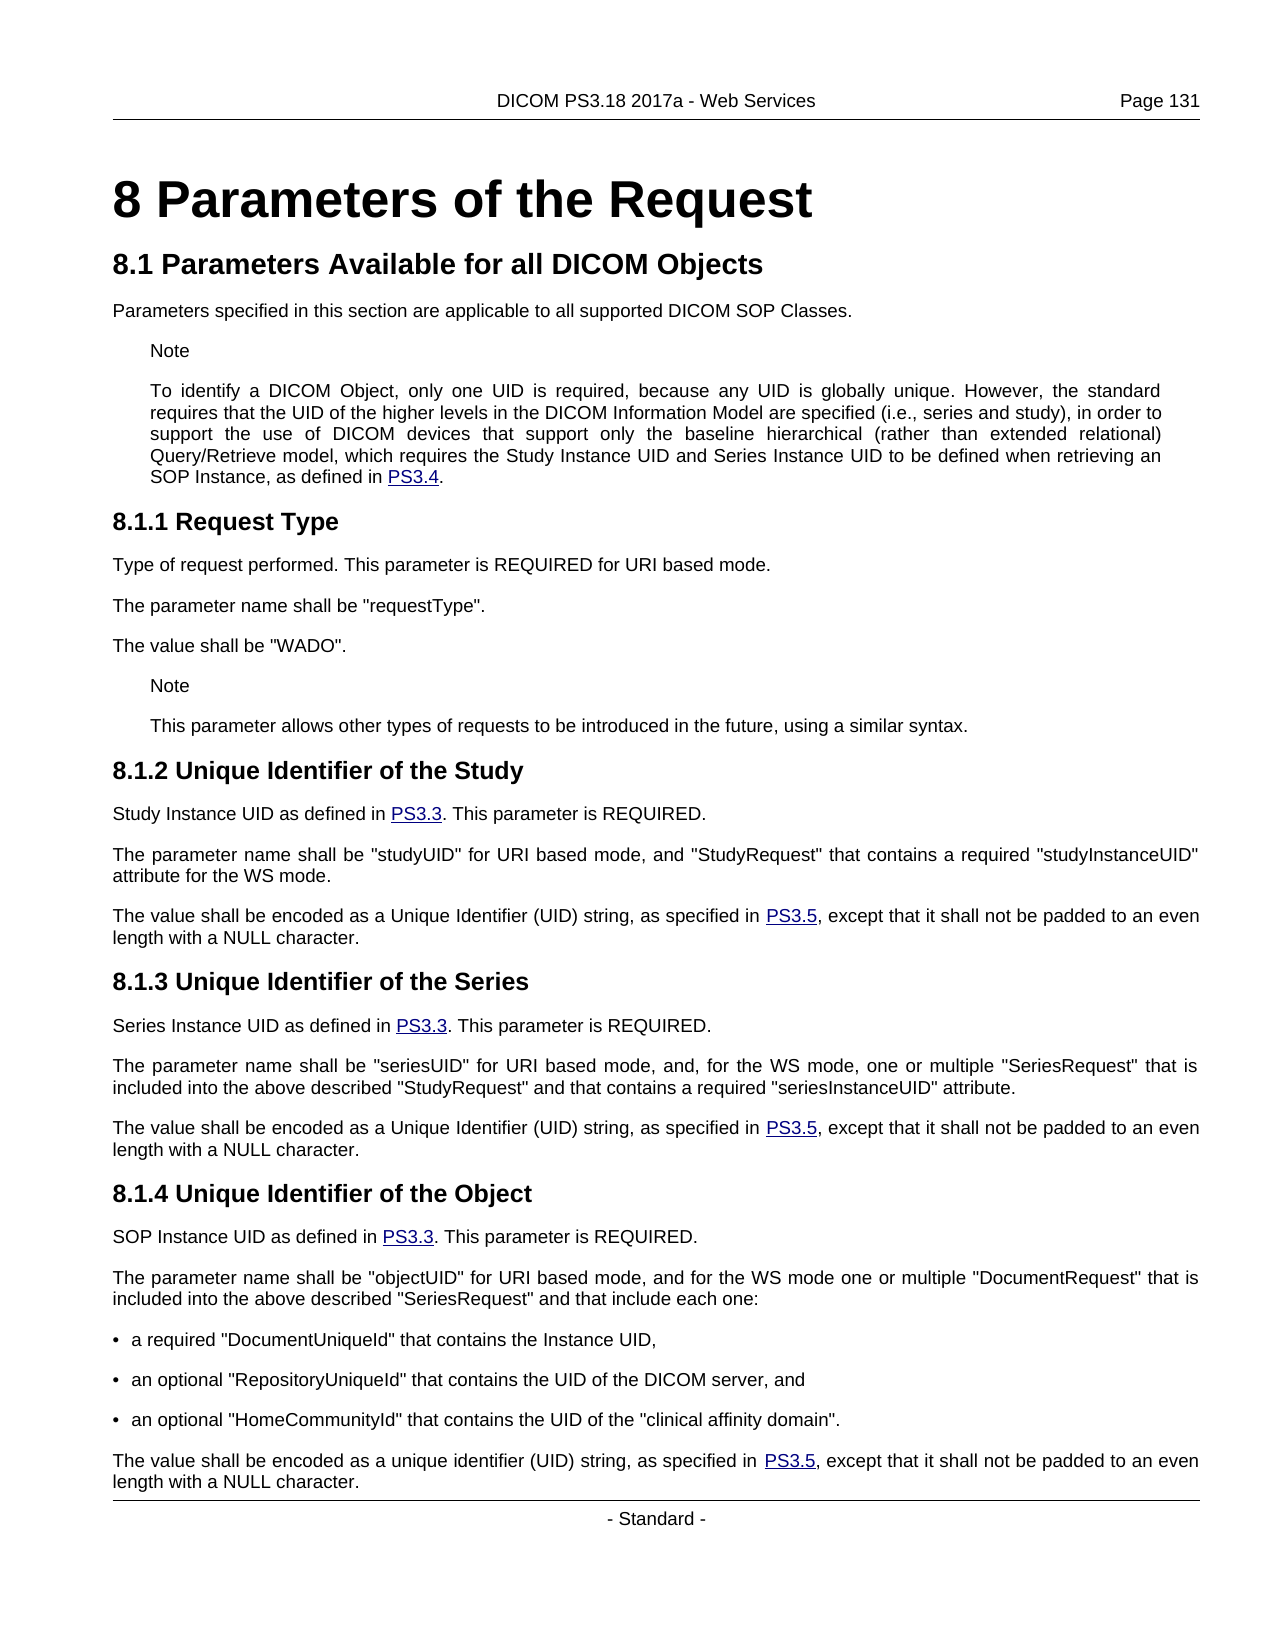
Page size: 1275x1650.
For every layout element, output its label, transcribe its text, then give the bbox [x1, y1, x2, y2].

text Note [150, 675, 1162, 697]
text Type of request performed. This parameter is REQUIRED for URI based mode. [112, 554, 1200, 576]
text Parameters specified in this section are applicable to all supported DICOM SOP Classes. [112, 299, 1200, 321]
text The value shall be encoded as a Unique Identifier (UID) string, as specified in PS3.5, except that it shall not be padded to an even length with a NULL character. [112, 905, 1200, 948]
text 8.1 Parameters Available for all DICOM Objects [112, 247, 1200, 281]
text The parameter name shall be "objectUID" for URI based mode, and for the WS mode one or multiple "DocumentRequest" that is included into the above described "SeriesRequest" and that include each one: [112, 1267, 1200, 1310]
text Study Instance UID as defined in PS3.3. This parameter is REQUIRED. [112, 803, 1200, 825]
text 8 Parameters of the Request [112, 169, 1200, 228]
text Series Instance UID as defined in PS3.3. This parameter is REQUIRED. [112, 1015, 1200, 1036]
text 8.1.3 Unique Identifier of the Series [112, 967, 1200, 996]
text To identify a DICOM Object, only one UID is required, because any UID is globally unique. However, the standard requires that the UID of the higher levels in the DICOM Information Model are specified (i.e., series and study), in order to support the use of DICOM devices that support only the baseline hierarchical (rather than extended relational) Query/Retrieve model, which requires the Study Instance UID and Series Instance UID to be defined when retrieving an SOP Instance, as defined in PS3.4. [150, 380, 1162, 488]
text The value shall be "WADO". [112, 635, 1200, 656]
list an optional "RepositoryUniqueId" that contains the UID of the DICOM server, and [112, 1369, 1200, 1390]
text 8.1.4 Unique Identifier of the Object [112, 1179, 1200, 1207]
text This parameter allows other types of requests to be introduced in the future, using a similar syntax. [150, 715, 1162, 737]
text 8.1.1 Request Type [112, 507, 1200, 535]
text 8.1.2 Unique Identifier of the Study [112, 756, 1200, 784]
text The parameter name shall be "requestType". [112, 594, 1200, 616]
text The value shall be encoded as a unique identifier (UID) string, as specified in PS3.5, except that it shall not be padded to an even length with a NULL character. [112, 1449, 1200, 1492]
text The parameter name shall be "studyUID" for URI based mode, and "StudyRequest" that contains a required "studyInstanceUID" attribute for the WS mode. [112, 843, 1200, 887]
list an optional "HomeCommunityId" that contains the UID of the "clinical affinity domain". [112, 1409, 1200, 1431]
list a required "DocumentUniqueId" that contains the Instance UID, [112, 1328, 1200, 1350]
text The parameter name shall be "seriesUID" for URI based mode, and, for the WS mode, one or multiple "SeriesRequest" that is included into the above described "StudyRequest" and that contains a required "seriesInstanceUID" attribute. [112, 1055, 1200, 1098]
text SOP Instance UID as defined in PS3.3. This parameter is REQUIRED. [112, 1226, 1200, 1248]
text The value shall be encoded as a Unique Identifier (UID) string, as specified in PS3.5, except that it shall not be padded to an even length with a NULL character. [112, 1117, 1200, 1160]
text Note [150, 340, 1162, 361]
